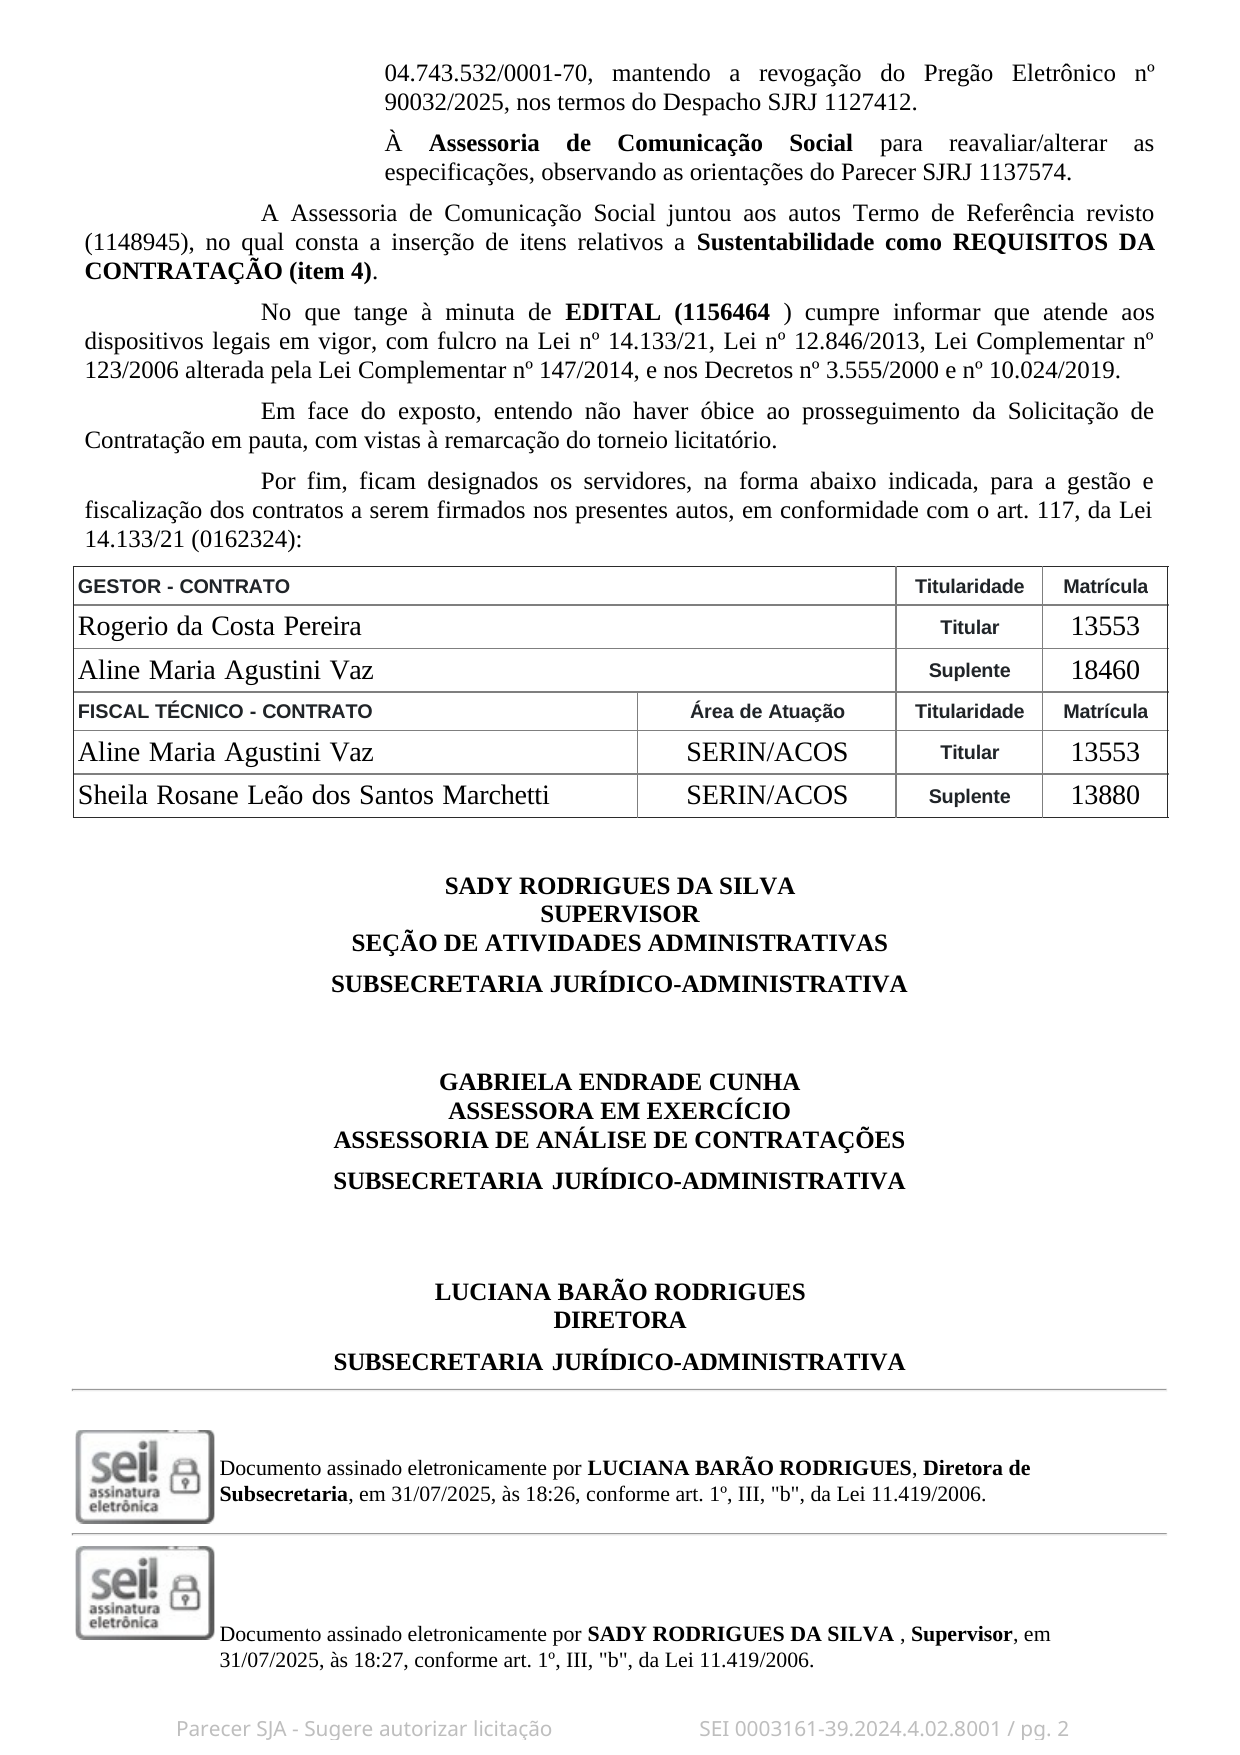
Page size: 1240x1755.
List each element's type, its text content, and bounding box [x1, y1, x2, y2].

text A Assessoria de Comunicação Social juntou aos autos Termo de Referência revisto (1148945), no qual consta a inserção de itens relativos a Sustentabilidade como REQUISITOS DA CONTRATAÇÃO (item 4). [84, 198, 1155, 285]
table_cell Aline Maria Agustini Vaz [74, 649, 895, 691]
text SADY RODRIGUES DA SILVA SUPERVISOR [401, 871, 839, 928]
table_cell SERIN/ACOS [638, 775, 895, 816]
table_cell Área de Atuação [638, 693, 895, 729]
text LUCIANA BARÃO RODRIGUES DIRETORA [401, 1277, 839, 1334]
table_cell Suplente [897, 775, 1042, 816]
text ASSESSORIA DE ANÁLISE DE CONTRATAÇÕES SUBSECRETARIA JURÍDICO-ADMINISTRATIVA [331, 1125, 908, 1195]
table_cell Suplente [897, 649, 1042, 691]
table_cell 13553 [1043, 606, 1167, 648]
table_cell 13880 [1043, 775, 1167, 816]
table_header Titularidade [897, 567, 1042, 604]
table_header Matrícula [1043, 567, 1167, 604]
table_cell Titular [897, 606, 1042, 648]
table_header GESTOR - CONTRATO [74, 567, 895, 604]
text Em face do exposto, entendo não haver óbice ao prosseguimento da Solicitação de Contratação em pauta, com vistas à remarcação do torneio licitatório. [84, 396, 1155, 454]
table_cell Aline Maria Agustini Vaz [74, 731, 637, 773]
table_cell Rogerio da Costa Pereira [74, 606, 895, 648]
text Documento assinado eletronicamente por SADY RODRIGUES DA SILVA , Supervisor, em 31/07/2025, às 18:27, conforme art. 1º, III, "b", da Lei 11.419/2006. [219, 1621, 1121, 1673]
table_cell SERIN/ACOS [638, 731, 895, 773]
text No que tange à minuta de EDITAL (1156464 ) cumpre informar que atende aos dispositivos legais em vigor, com fulcro na Lei nº 14.133/21, Lei nº 12.846/2013, Lei Complementar nº 123/2006 alterada pela Lei Complementar nº 147/2014, e nos Decretos nº 3.555/2000 e nº 10.024/2019. [84, 297, 1155, 384]
table_cell Titular [897, 731, 1042, 773]
table_cell Titularidade [897, 693, 1042, 729]
text Por fim, ficam designados os servidores, na forma abaixo indicada, para a gestão e fiscalização dos contratos a serem firmados nos presentes autos, em conformidade com o art. 117, da Lei 14.133/21 (0162324): [84, 466, 1154, 552]
table_cell FISCAL TÉCNICO - CONTRATO [74, 693, 637, 729]
table_cell Matrícula [1043, 693, 1167, 729]
text GABRIELA ENDRADE CUNHA ASSESSORA EM EXERCÍCIO [400, 1067, 839, 1125]
table_cell 13553 [1043, 731, 1167, 773]
text SUBSECRETARIA JURÍDICO-ADMINISTRATIVA [118, 1347, 1121, 1376]
text Documento assinado eletronicamente por LUCIANA BARÃO RODRIGUES, Diretora de Subsecretaria, em 31/07/2025, às 18:26, conforme art. 1º, III, "b", da Lei 11.419/2006. [219, 1454, 1163, 1506]
text 04.743.532/0001-70, mantendo a revogação do Pregão Eletrônico nº 90032/2025, nos termos do Despacho SJRJ 1127412. [384, 58, 1155, 116]
text SEÇÃO DE ATIVIDADES ADMINISTRATIVAS SUBSECRETARIA JURÍDICO-ADMINISTRATIVA [331, 928, 908, 998]
table_cell 18460 [1043, 649, 1167, 691]
table_cell Sheila Rosane Leão dos Santos Marchetti [74, 775, 637, 816]
text À Assessoria de Comunicação Social para reavaliar/alterar as especificações, observando as orientações do Parecer SJRJ 1137574. [384, 128, 1154, 186]
